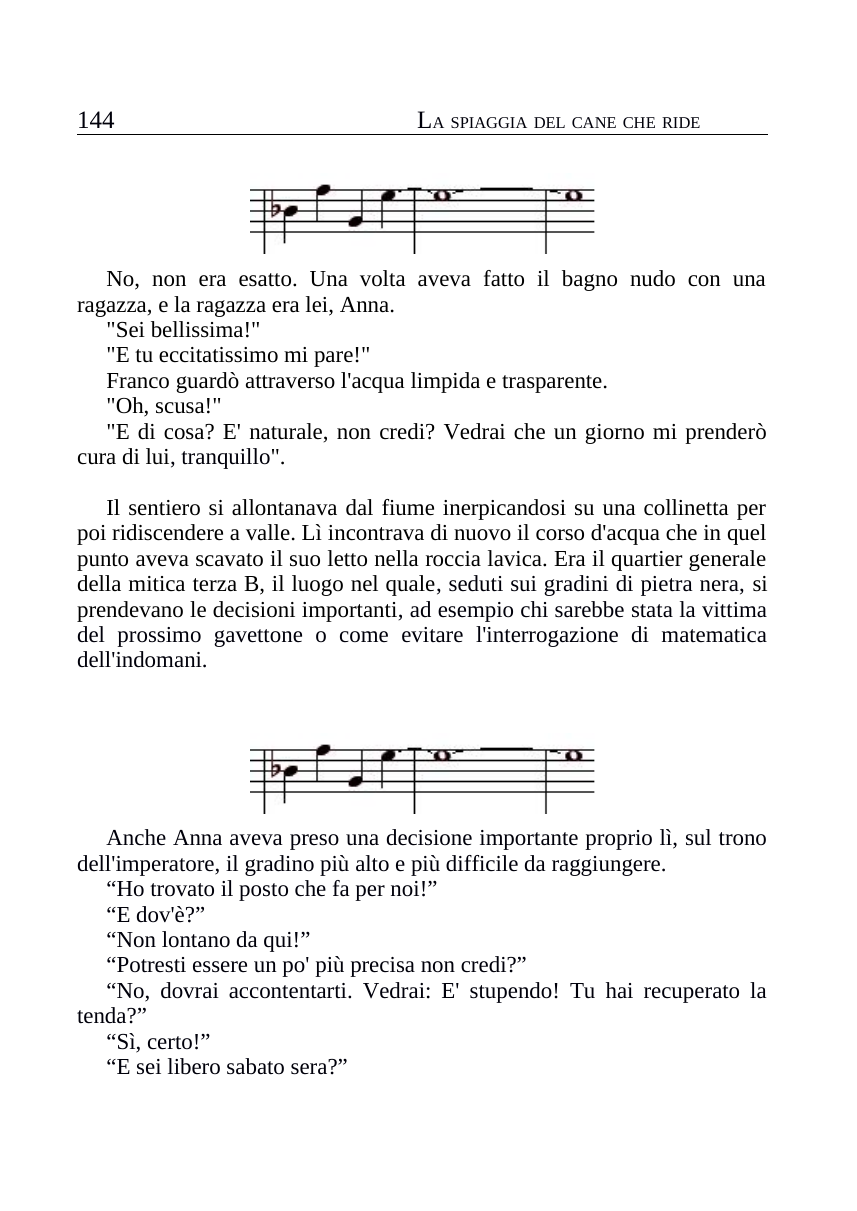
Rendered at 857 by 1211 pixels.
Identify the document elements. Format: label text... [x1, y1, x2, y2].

text Anche Anna aveva preso una decisione importante proprio lì, sul trono dell'imperatore, il gradino più alto e più difficile da raggiungere. [77, 825, 768, 876]
text "E tu eccitatissimo mi pare!" [77, 342, 768, 368]
text "E di cosa? E' naturale, non credi? Vedrai che un giorno mi prenderò cura di lui, tranquillo". [77, 419, 768, 469]
text “Potresti essere un po' più precisa non credi?” [77, 952, 768, 978]
text “E dov'è?” [77, 902, 768, 927]
text “E sei libero sabato sera?” [77, 1054, 768, 1079]
text "Sei bellissima!" [77, 317, 768, 342]
picture [250, 173, 595, 254]
text No, non era esatto. Una volta aveva fatto il bagno nudo con una ragazza, e la ragazza era lei, Anna. [77, 266, 768, 317]
text Il sentiero si allontanava dal fiume inerpicandosi su una collinetta per poi ridiscendere a valle. Lì incontrava di nuovo il corso d'acqua che in quel punto aveva scavato il suo letto nella roccia lavica. Era il quartier generale della mitica terza B, il luogo nel quale, seduti sui gradini di pietra nera, si prendevano le decisioni importanti, ad esempio chi sarebbe stata la vittima del prossimo gavettone o come evitare l'interrogazione di matematica dell'indomani. [77, 495, 768, 673]
text “Sì, certo!” [77, 1029, 768, 1054]
text “Ho trovato il posto che fa per noi!” [77, 876, 768, 902]
text “No, dovrai accontentarti. Vedrai: E' stupendo! Tu hai recuperato la tenda?” [77, 978, 768, 1029]
text Franco guardò attraverso l'acqua limpida e trasparente. [77, 368, 768, 393]
text "Oh, scusa!" [77, 393, 768, 419]
text “Non lontano da qui!” [77, 927, 768, 952]
picture [250, 733, 595, 814]
